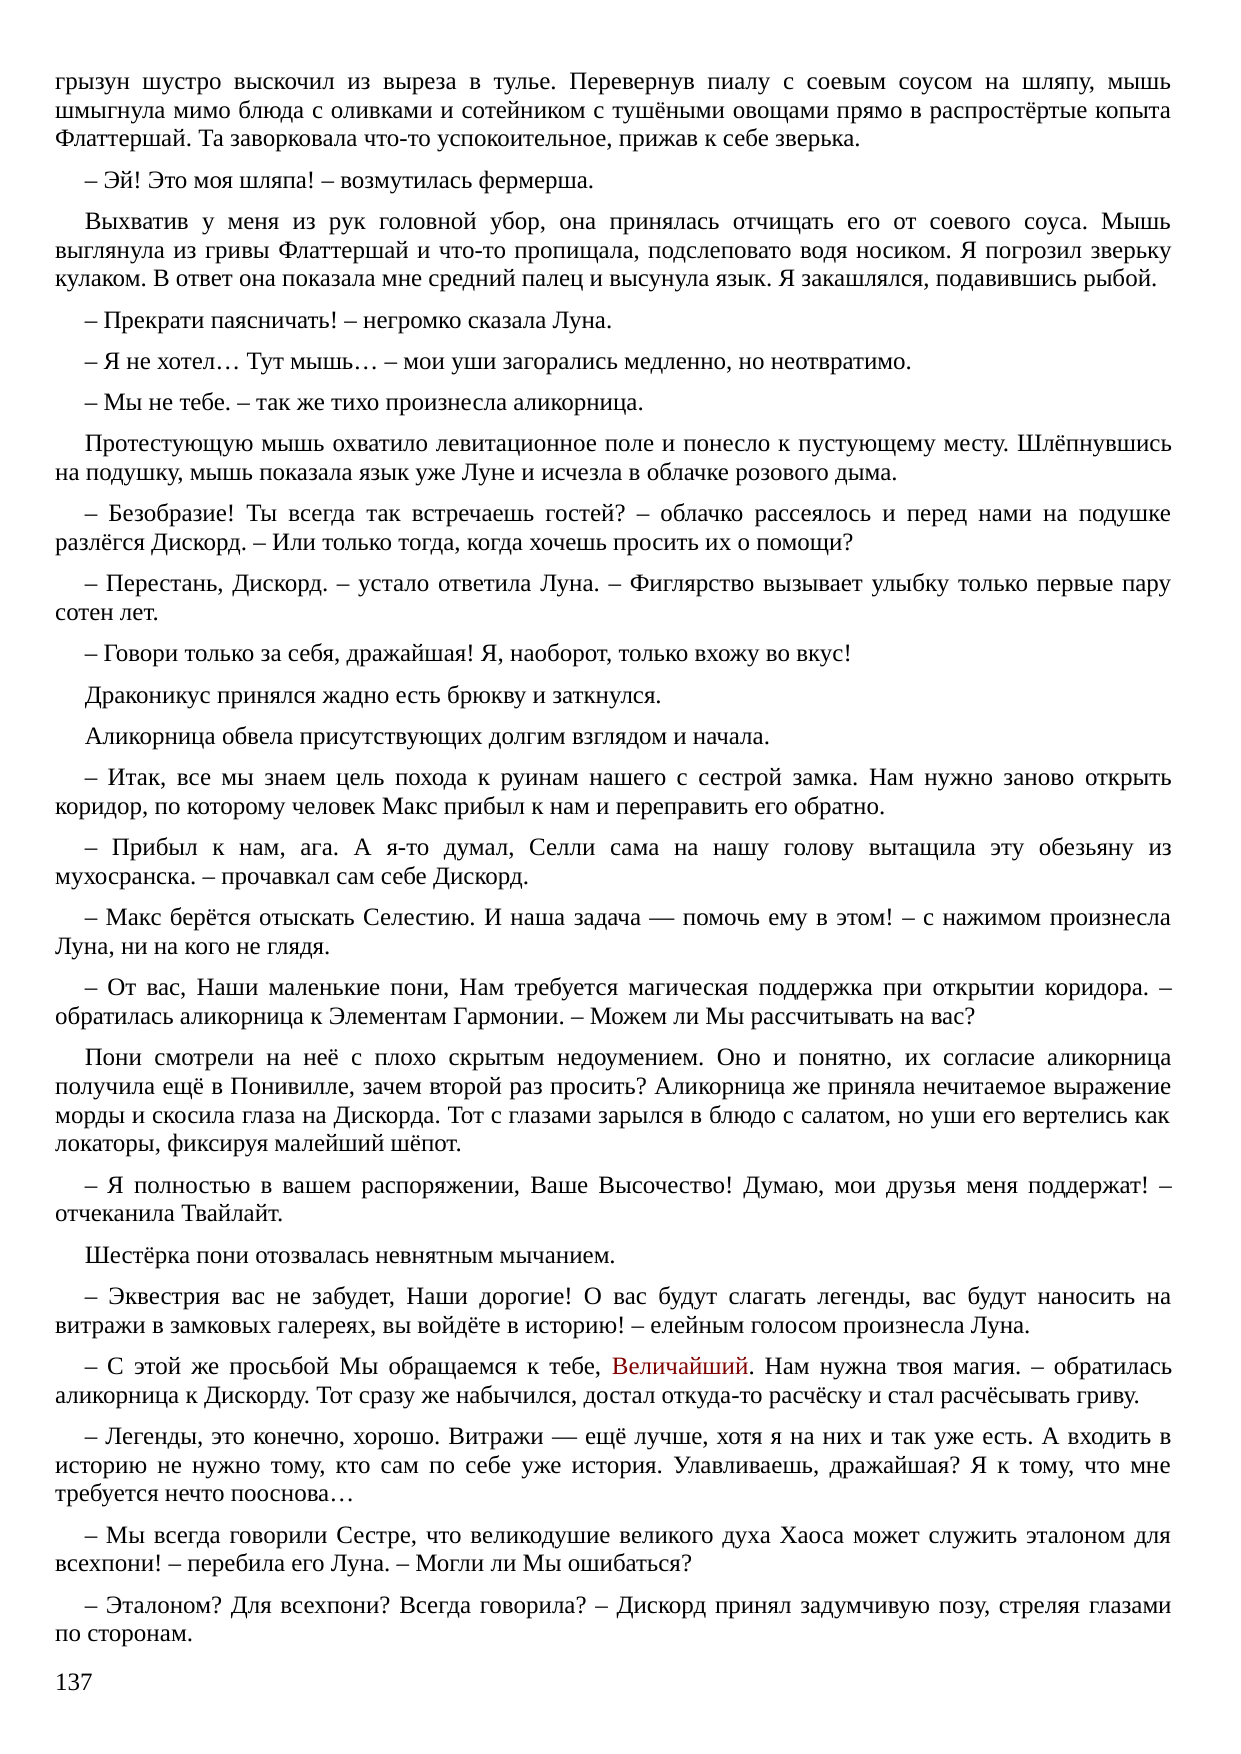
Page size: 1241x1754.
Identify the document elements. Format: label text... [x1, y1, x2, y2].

text – С этой же просьбой Мы обращаемся к тебе, Величайший. Нам нужна твоя магия. – обратилась аликорница к Дискорду. Тот сразу же набычился, достал откуда-то расчёску и стал расчёсывать гриву. [55, 1351, 1173, 1408]
text Аликорница обвела присутствующих долгим взглядом и начала. [55, 721, 1173, 750]
text Выхватив у меня из рук головной убор, она принялась отчищать его от соевого соуса. Мышь выглянула из гривы Флаттершай и что-то пропищала, подслеповато водя носиком. Я погрозил зверьку кулаком. В ответ она показала мне средний палец и высунула язык. Я закашлялся, подавившись рыбой. [55, 206, 1173, 292]
text – Мы всегда говорили Сестре, что великодушие великого духа Хаоса может служить эталоном для всехпони! – перебила его Луна. – Могли ли Мы ошибаться? [55, 1520, 1173, 1577]
text – Безобразие! Ты всегда так встречаешь гостей? – облачко рассеялось и перед нами на подушке разлёгся Дискорд. – Или только тогда, когда хочешь просить их о помощи? [55, 498, 1173, 556]
text – Мы не тебе. – так же тихо произнесла аликорница. [55, 387, 1173, 416]
text – Прекрати паясничать! – негромко сказала Луна. [55, 305, 1173, 333]
text Драконикус принялся жадно есть брюкву и заткнулся. [55, 680, 1173, 708]
text – Перестань, Дискорд. – устало ответила Луна. – Фиглярство вызывает улыбку только первые пару сотен лет. [55, 568, 1173, 626]
text – От вас, Наши маленькие пони, Нам требуется магическая поддержка при открытии коридора. – обратилась аликорница к Элементам Гармонии. – Можем ли Мы рассчитывать на вас? [55, 972, 1173, 1030]
text Пони смотрели на неё с плохо скрытым недоумением. Оно и понятно, их согласие аликорница получила ещё в Понивилле, зачем второй раз просить? Аликорница же приняла нечитаемое выражение морды и скосила глаза на Дискорда. Тот с глазами зарылся в блюдо с салатом, но уши его вертелись как локаторы, фиксируя малейший шёпот. [55, 1042, 1173, 1157]
text Шестёрка пони отозвалась невнятным мычанием. [55, 1240, 1173, 1268]
text – Я не хотел… Тут мышь… – мои уши загорались медленно, но неотвратимо. [55, 346, 1173, 375]
text – Говори только за себя, дражайшая! Я, наоборот, только вхожу во вкус! [55, 638, 1173, 667]
text Протестующую мышь охватило левитационное поле и понесло к пустующему месту. Шлёпнувшись на подушку, мышь показала язык уже Луне и исчезла в облачке розового дыма. [55, 428, 1173, 486]
text – Прибыл к нам, ага. А я-то думал, Селли сама на нашу голову вытащила эту обезьяну из мухосранска. – прочавкал сам себе Дискорд. [55, 832, 1173, 890]
text – Эквестрия вас не забудет, Наши дорогие! О вас будут слагать легенды, вас будут наносить на витражи в замковых галереях, вы войдёте в историю! – елейным голосом произнесла Луна. [55, 1281, 1173, 1338]
text – Итак, все мы знаем цель похода к руинам нашего с сестрой замка. Нам нужно заново открыть коридор, по которому человек Макс прибыл к нам и переправить его обратно. [55, 762, 1173, 820]
text – Макс берётся отыскать Селестию. И наша задача — помочь ему в этом! – с нажимом произнесла Луна, ни на кого не глядя. [55, 902, 1173, 960]
text – Эталоном? Для всехпони? Всегда говорила? – Дискорд принял задумчивую позу, стреляя глазами по сторонам. [55, 1590, 1173, 1647]
text – Эй! Это моя шляпа! – возмутилась фермерша. [55, 165, 1173, 193]
text грызун шустро выскочил из выреза в тулье. Перевернув пиалу с соевым соусом на шляпу, мышь шмыгнула мимо блюда с оливками и сотейником с тушёными овощами прямо в распростёртые копыта Флаттершай. Та заворковала что-то успокоительное, прижав к себе зверька. [55, 66, 1173, 152]
text – Я полностью в вашем распоряжении, Ваше Высочество! Думаю, мои друзья меня поддержат! – отчеканила Твайлайт. [55, 1170, 1173, 1227]
text – Легенды, это конечно, хорошо. Витражи — ещё лучше, хотя я на них и так уже есть. А входить в историю не нужно тому, кто сам по себе уже история. Улавливаешь, дражайшая? Я к тому, что мне требуется нечто пооснова… [55, 1421, 1173, 1507]
